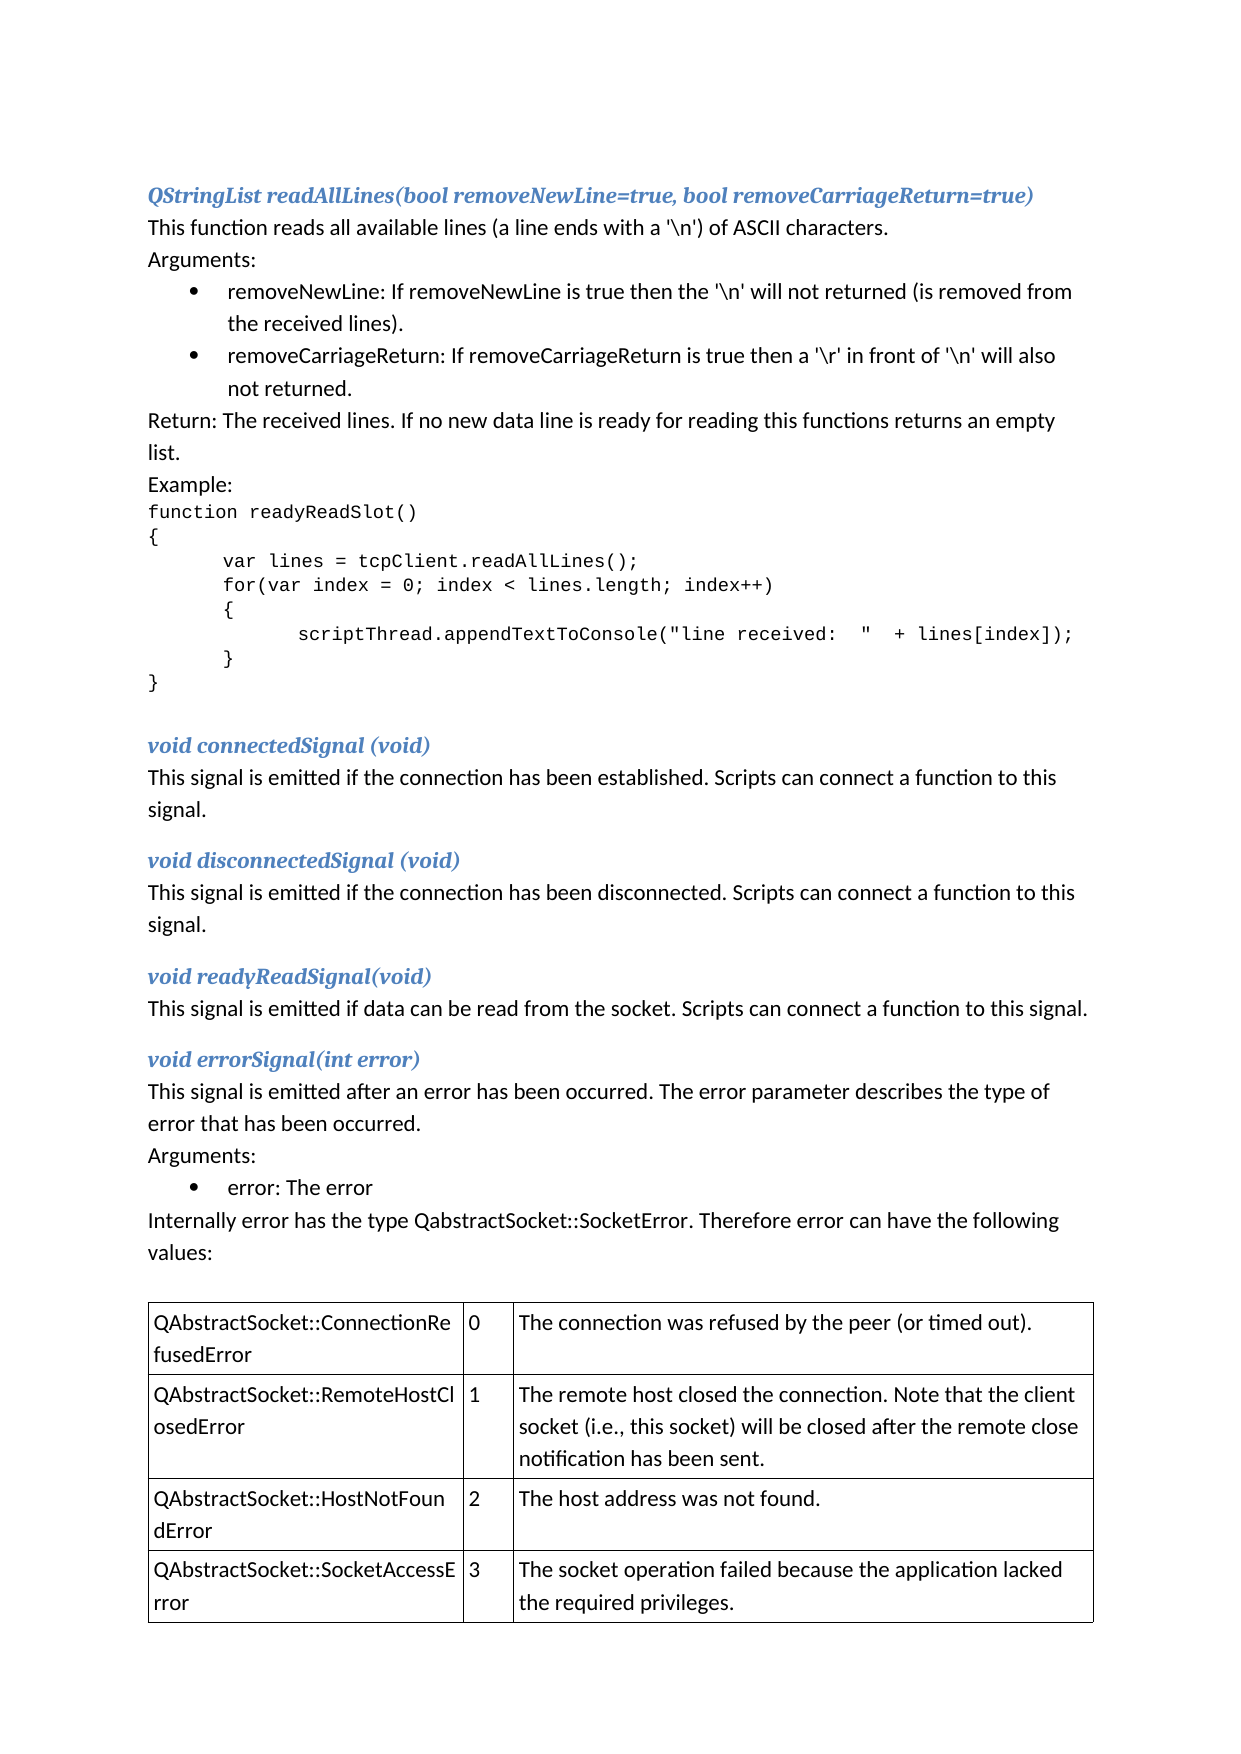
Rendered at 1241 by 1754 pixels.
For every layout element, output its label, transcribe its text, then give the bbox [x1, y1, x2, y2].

table_cell The socket operation failed because the application lacked the required privileges. [514, 1551, 1093, 1622]
text Arguments: [148, 1141, 1093, 1169]
table_cell 1 [464, 1375, 513, 1478]
subtitle void connectedSignal (void) [148, 733, 1093, 759]
table_cell QAbstractSocket::RemoteHostClosedError [149, 1375, 463, 1478]
table_cell QAbstractSocket::HostNotFoundError [149, 1479, 463, 1550]
list removeNewLine: If removeNewLine is true then the '\n' will not returned (is removed from the received lines). [190, 277, 1093, 337]
list error: The error [190, 1173, 1093, 1202]
list removeCarriageReturn: If removeCarriageReturn is true then a '\r' in front of '\n' will also not returned. [190, 342, 1093, 402]
table_header The connection was refused by the peer (or timed out). [514, 1303, 1093, 1374]
subtitle void disconnectedSignal (void) [148, 848, 1093, 874]
text This signal is emitted if the connection has been disconnected. Scripts can connect a function to this signal. [148, 878, 1093, 938]
text Return: The received lines. If no new data line is ready for reading this functions returns an empty list. [148, 406, 1093, 466]
table_header 0 [464, 1303, 513, 1374]
text This signal is emitted if data can be read from the socket. Scripts can connect a function to this signal. [148, 994, 1093, 1022]
text } [148, 673, 1093, 694]
text for(var index = 0; index < lines.length; index++) [148, 576, 1093, 597]
subtitle void readyReadSignal(void) [148, 963, 1093, 990]
table_cell QAbstractSocket::SocketAccessError [149, 1551, 463, 1622]
text Example: [148, 470, 1093, 498]
table_cell The host address was not found. [514, 1479, 1093, 1550]
subtitle void errorSignal(int error) [148, 1047, 1093, 1073]
list Internally error has the type QabstractSocket::SocketError. Therefore error can have the following values: [148, 1206, 1093, 1266]
text scriptThread.appendTextToConsole("line received: " + lines[index]); [148, 624, 1093, 646]
table_header QAbstractSocket::ConnectionRefusedError [149, 1303, 463, 1374]
table_cell 2 [464, 1479, 513, 1550]
text This function reads all available lines (a line ends with a '\n') of ASCII characters. [148, 213, 1093, 241]
text var lines = tcpClient.readAllLines(); [148, 551, 1093, 573]
table_cell The remote host closed the connection. Note that the client socket (i.e., this socket) will be closed after the remote close notification has been sent. [514, 1375, 1093, 1478]
text { [148, 600, 1093, 621]
subtitle QStringList readAllLines(bool removeNewLine=true, bool removeCarriageReturn=true) [148, 183, 1093, 209]
text Arguments: [148, 245, 1093, 273]
text function readyReadSlot() [148, 503, 1093, 524]
text This signal is emitted after an error has been occurred. The error parameter describes the type of error that has been occurred. [148, 1077, 1093, 1137]
text { [148, 527, 1093, 548]
text This signal is emitted if the connection has been established. Scripts can connect a function to this signal. [148, 763, 1093, 823]
text } [148, 649, 1093, 670]
table_cell 3 [464, 1551, 513, 1622]
